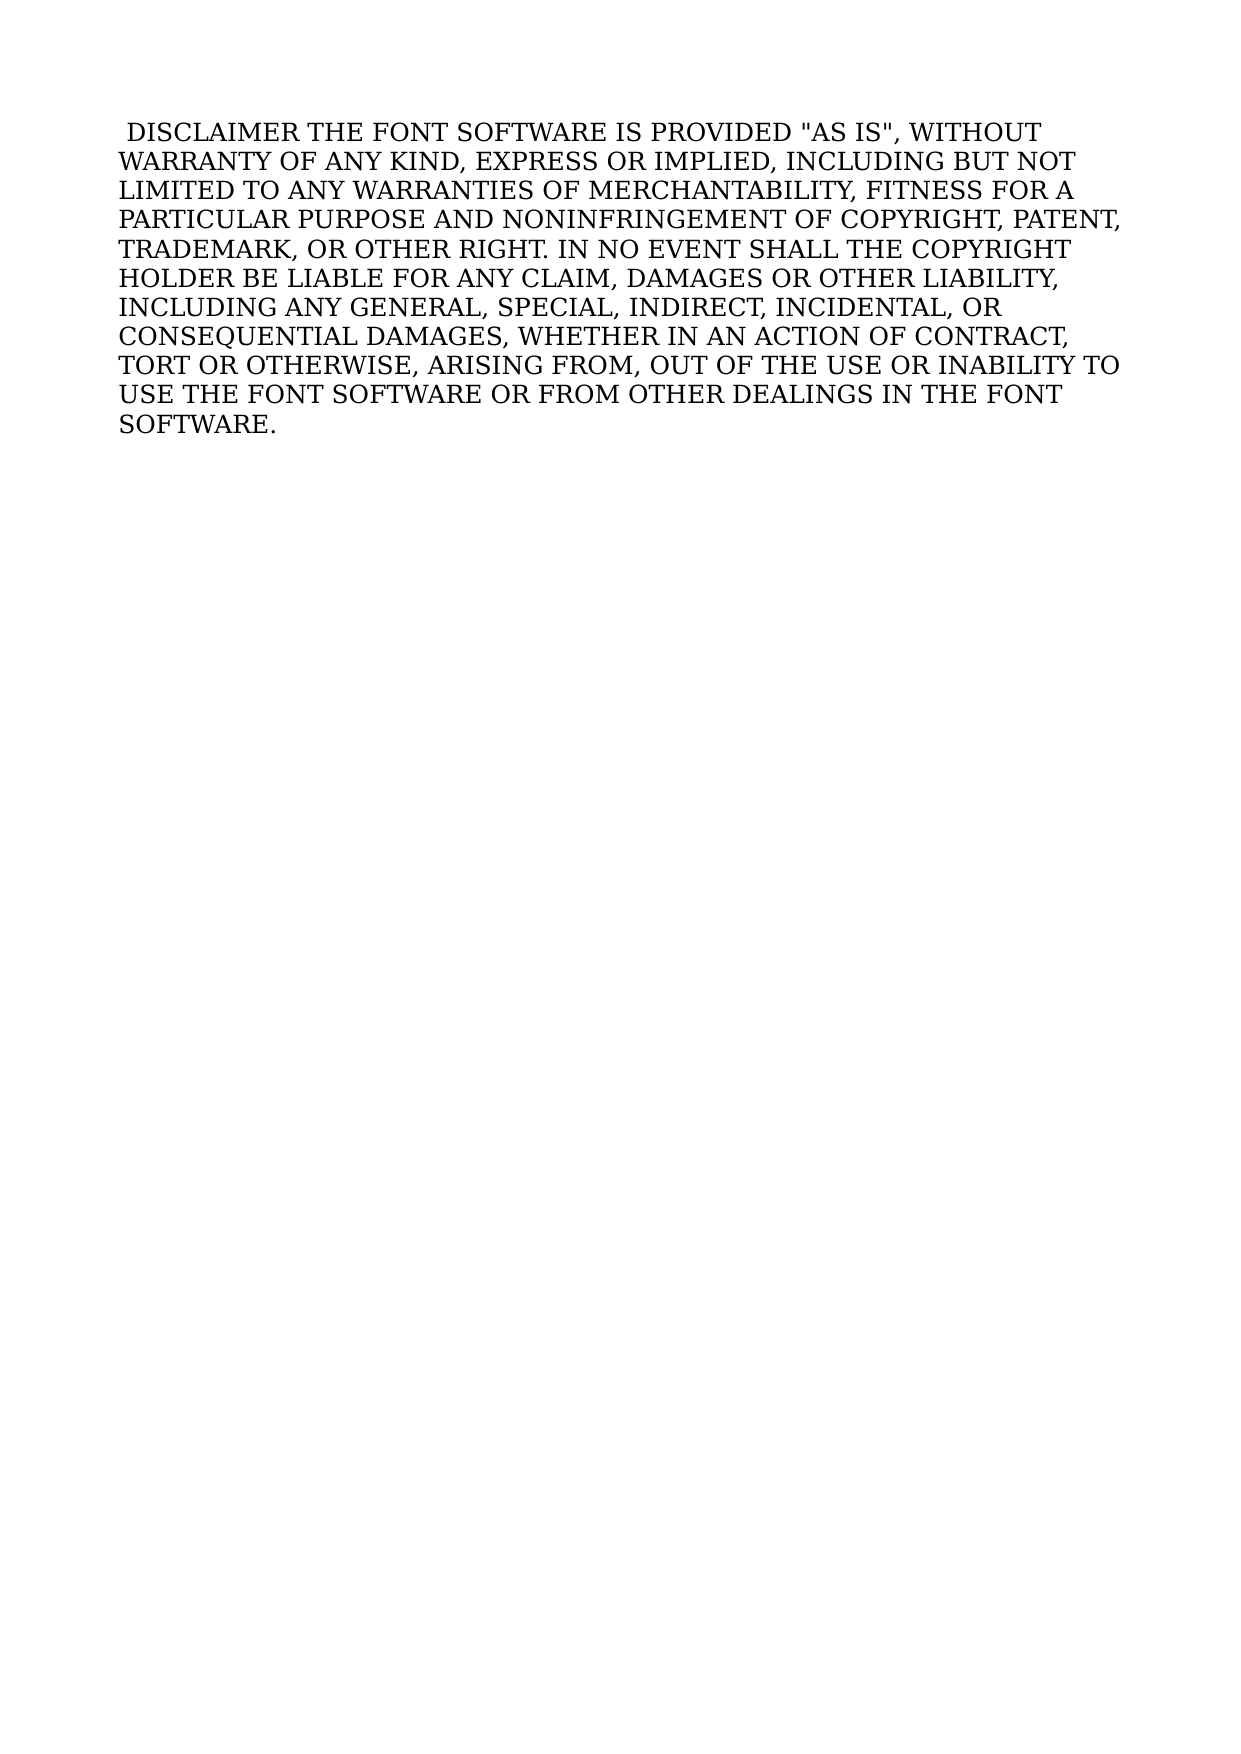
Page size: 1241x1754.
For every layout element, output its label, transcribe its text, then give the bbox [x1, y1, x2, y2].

text DISCLAIMER THE FONT SOFTWARE IS PROVIDED "AS IS", WITHOUT WARRANTY OF ANY KIND, EXPRESS OR IMPLIED, INCLUDING BUT NOT LIMITED TO ANY WARRANTIES OF MERCHANTABILITY, FITNESS FOR A PARTICULAR PURPOSE AND NONINFRINGEMENT OF COPYRIGHT, PATENT, TRADEMARK, OR OTHER RIGHT. IN NO EVENT SHALL THE COPYRIGHT HOLDER BE LIABLE FOR ANY CLAIM, DAMAGES OR OTHER LIABILITY, INCLUDING ANY GENERAL, SPECIAL, INDIRECT, INCIDENTAL, OR CONSEQUENTIAL DAMAGES, WHETHER IN AN ACTION OF CONTRACT, TORT OR OTHERWISE, ARISING FROM, OUT OF THE USE OR INABILITY TO USE THE FONT SOFTWARE OR FROM OTHER DEALINGS IN THE FONT SOFTWARE. [118, 118, 1122, 439]
